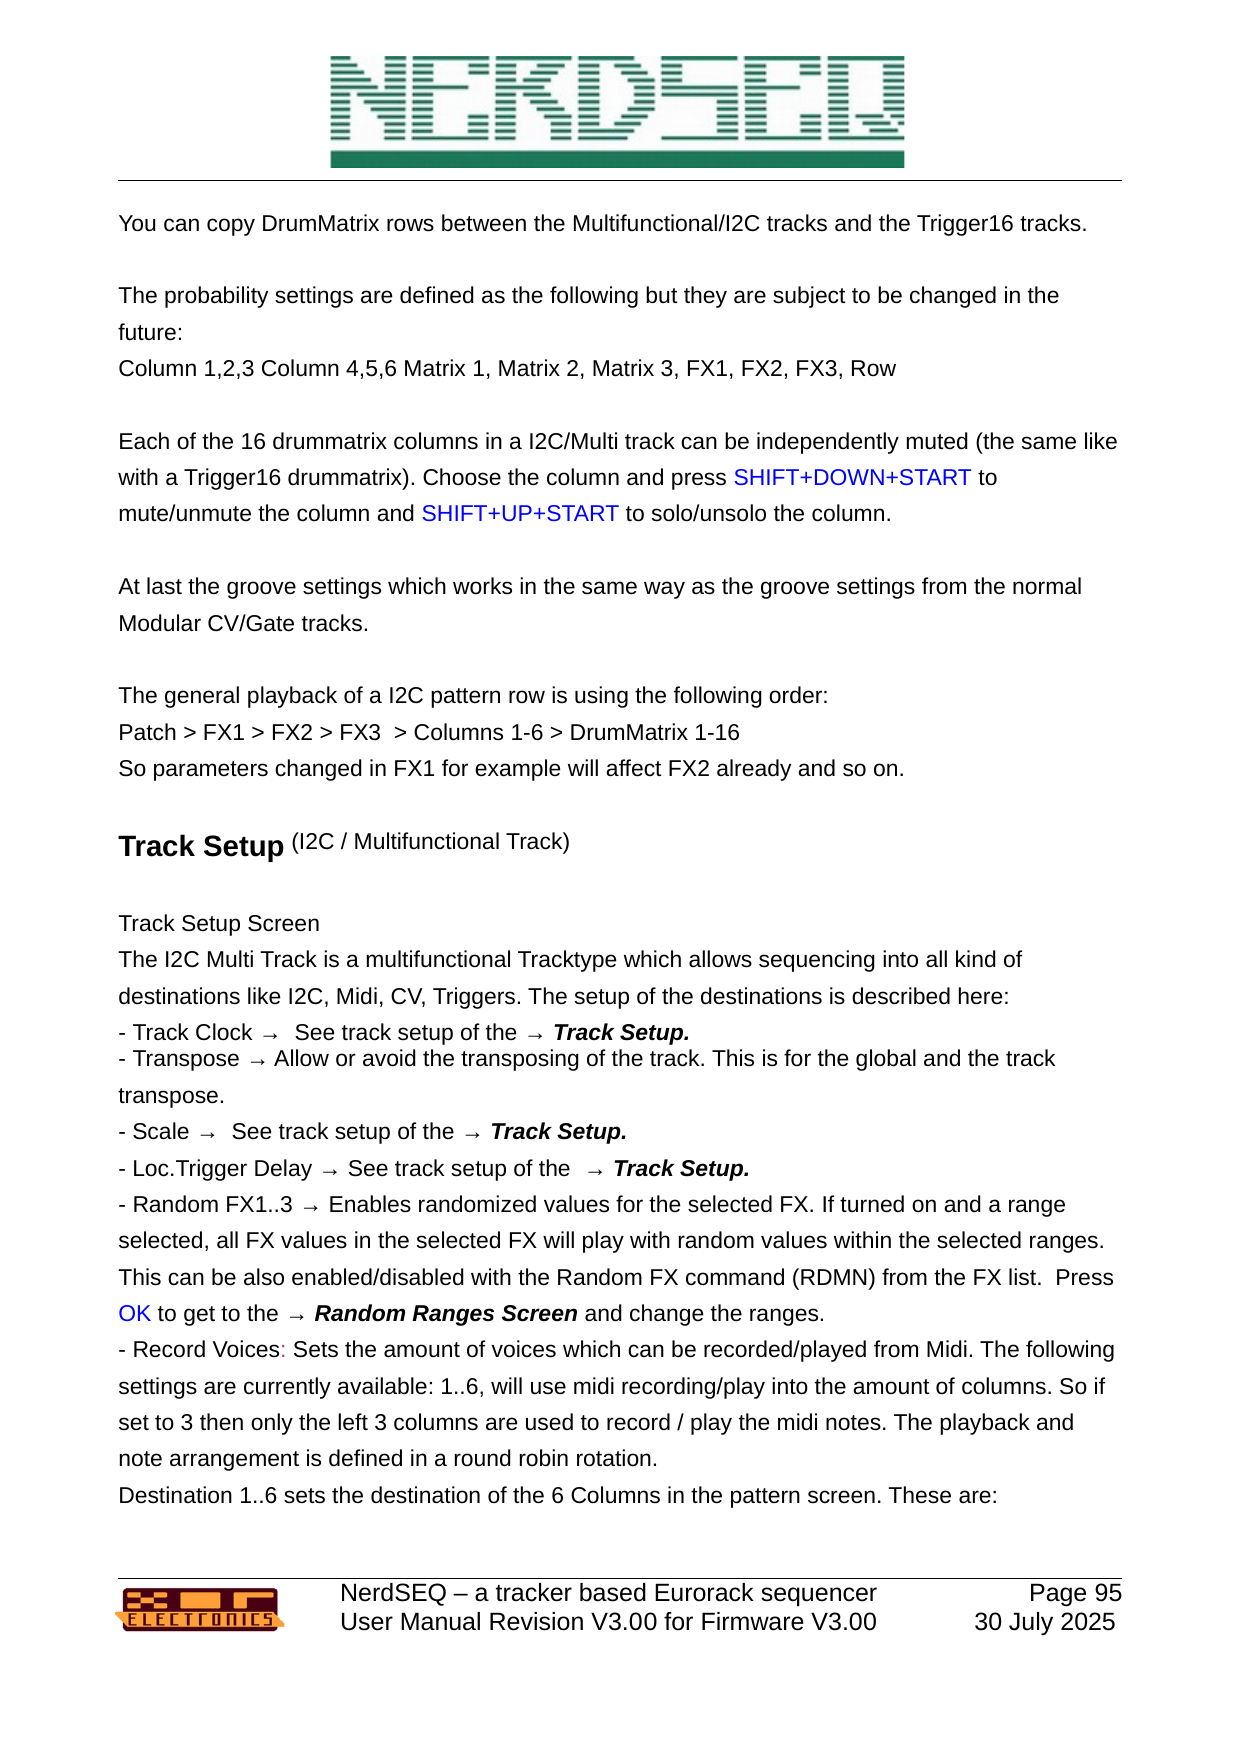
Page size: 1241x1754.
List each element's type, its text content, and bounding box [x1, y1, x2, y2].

text At last the groove settings which works in the same way as the groove settings from the normal Modular CV/Gate tracks. [118, 573, 1122, 636]
text Patch > FX1 > FX2 > FX3 > Columns 1-6 > DrumMatrix 1-16 [118, 718, 1122, 745]
text - Track Clock → See track setup of the → Track Setup. [118, 1019, 1122, 1045]
text - Random FX1..3 → Enables randomized values for the selected FX. If turned on and a range selected, all FX values in the selected FX will play with random values within the selected ranges. This can be also enabled/disabled with the Random FX command (RDMN) from the FX list. Press OK to get to the → Random Ranges Screen and change the ranges. [118, 1191, 1122, 1326]
text The probability settings are defined as the following but they are subject to be changed in the future: [118, 282, 1122, 345]
text The general playback of a I2C pattern row is using the following order: [118, 682, 1122, 708]
text - Record Voices: Sets the amount of voices which can be recorded/played from Midi. The following settings are currently available: 1..6, will use midi recording/play into the amount of columns. So if set to 3 then only the left 3 columns are used to record / play the midi notes. The playback and note arrangement is defined in a round robin rotation. [118, 1336, 1122, 1472]
text Column 1,2,3 Column 4,5,6 Matrix 1, Matrix 2, Matrix 3, FX1, FX2, FX3, Row [118, 355, 1122, 418]
text (I2C / Multifunctional Track) [118, 828, 1122, 864]
picture [330, 56, 905, 168]
text Destination 1..6 sets the destination of the 6 Columns in the pattern screen. These are: [118, 1482, 1122, 1508]
text - Scale → See track setup of the → Track Setup. [118, 1118, 1122, 1144]
text - Transpose → Allow or avoid the transposing of the track. This is for the global and the track transpose. [118, 1045, 1122, 1108]
text Each of the 16 drummatrix columns in a I2C/Multi track can be independently muted (the same like with a Trigger16 drummatrix). Choose the column and press SHIFT+DOWN+START to mute/unmute the column and SHIFT+UP+START to solo/unsolo the column. [118, 428, 1122, 527]
picture [115, 1584, 285, 1634]
text Track Setup Screen [118, 910, 1122, 936]
text The I2C Multi Track is a multifunctional Tracktype which allows sequencing into all kind of destinations like I2C, Midi, CV, Triggers. The setup of the destinations is described here: [118, 946, 1122, 1009]
text You can copy DrumMatrix rows between the Multifunctional/I2C tracks and the Trigger16 tracks. [118, 209, 1122, 236]
subtitle Track Setup [118, 829, 285, 862]
text So parameters changed in FX1 for example will affect FX2 already and so on. [118, 755, 1122, 781]
text - Loc.Trigger Delay → See track setup of the → Track Setup. [118, 1154, 1122, 1181]
